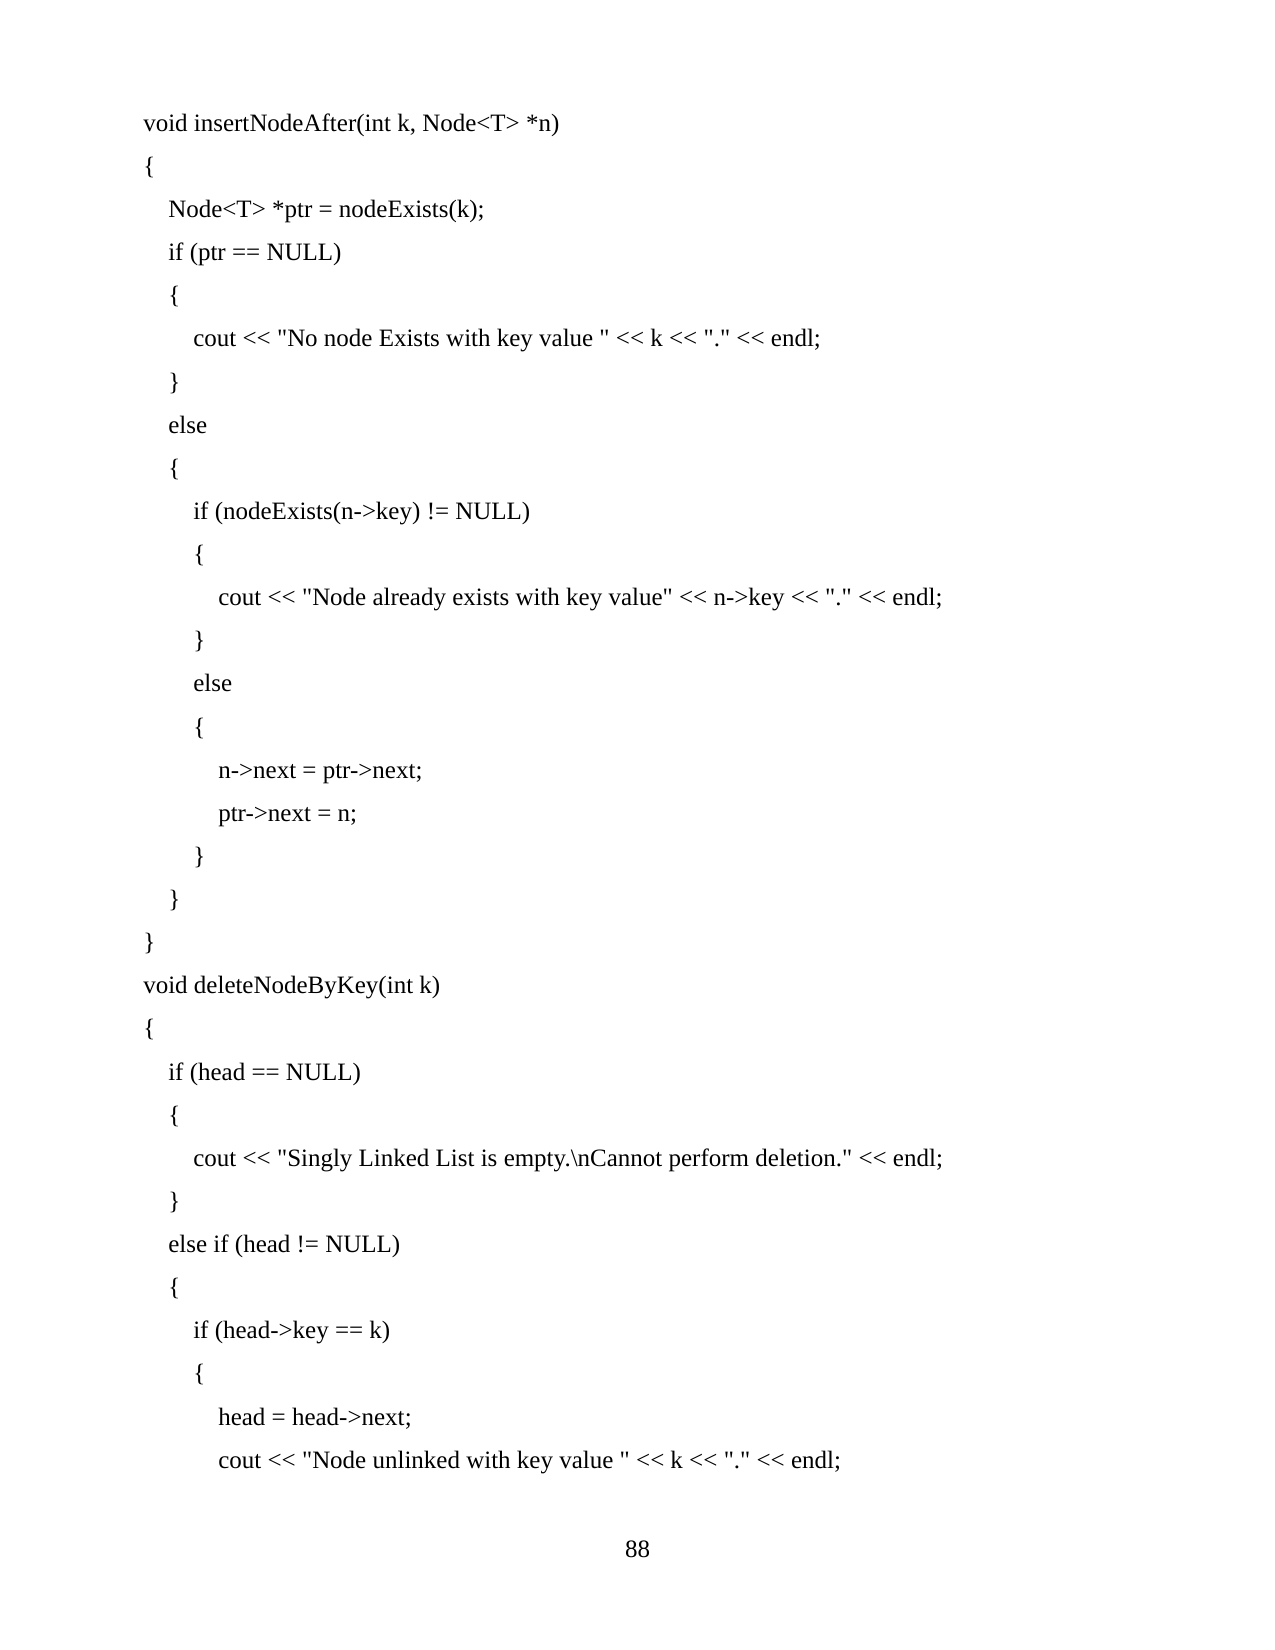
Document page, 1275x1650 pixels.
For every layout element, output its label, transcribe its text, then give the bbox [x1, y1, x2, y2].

text if (head == NULL) [118, 1057, 1157, 1085]
text cout << "Node already exists with key value" << n->key << "." << endl; [118, 582, 1157, 611]
text cout << "Node unlinked with key value " << k << "." << endl; [118, 1445, 1157, 1473]
text { [118, 712, 1157, 740]
text n->next = ptr->next; [118, 755, 1157, 783]
text cout << "Singly Linked List is empty.\nCannot perform deletion." << endl; [118, 1143, 1157, 1172]
text void deleteNodeByKey(int k) [118, 970, 1157, 999]
text { [118, 280, 1157, 309]
text { [118, 1013, 1157, 1042]
text cout << "No node Exists with key value " << k << "." << endl; [118, 323, 1157, 352]
text if (nodeExists(n->key) != NULL) [118, 496, 1157, 525]
text if (head->key == k) [118, 1315, 1157, 1344]
text void insertNodeAfter(int k, Node<T> *n) [118, 108, 1157, 137]
text head = head->next; [118, 1402, 1157, 1430]
text { [118, 1100, 1157, 1128]
text { [118, 539, 1157, 568]
text Node<T> *ptr = nodeExists(k); [118, 194, 1157, 223]
text } [118, 367, 1157, 395]
text { [118, 453, 1157, 482]
text else if (head != NULL) [118, 1229, 1157, 1258]
text } [118, 927, 1157, 956]
text { [118, 1272, 1157, 1301]
text if (ptr == NULL) [118, 237, 1157, 266]
text ptr->next = n; [118, 798, 1157, 827]
text else [118, 668, 1157, 697]
text { [118, 151, 1157, 180]
text } [118, 841, 1157, 870]
text { [118, 1358, 1157, 1387]
text else [118, 410, 1157, 438]
text } [118, 884, 1157, 913]
text } [118, 625, 1157, 654]
text } [118, 1186, 1157, 1215]
